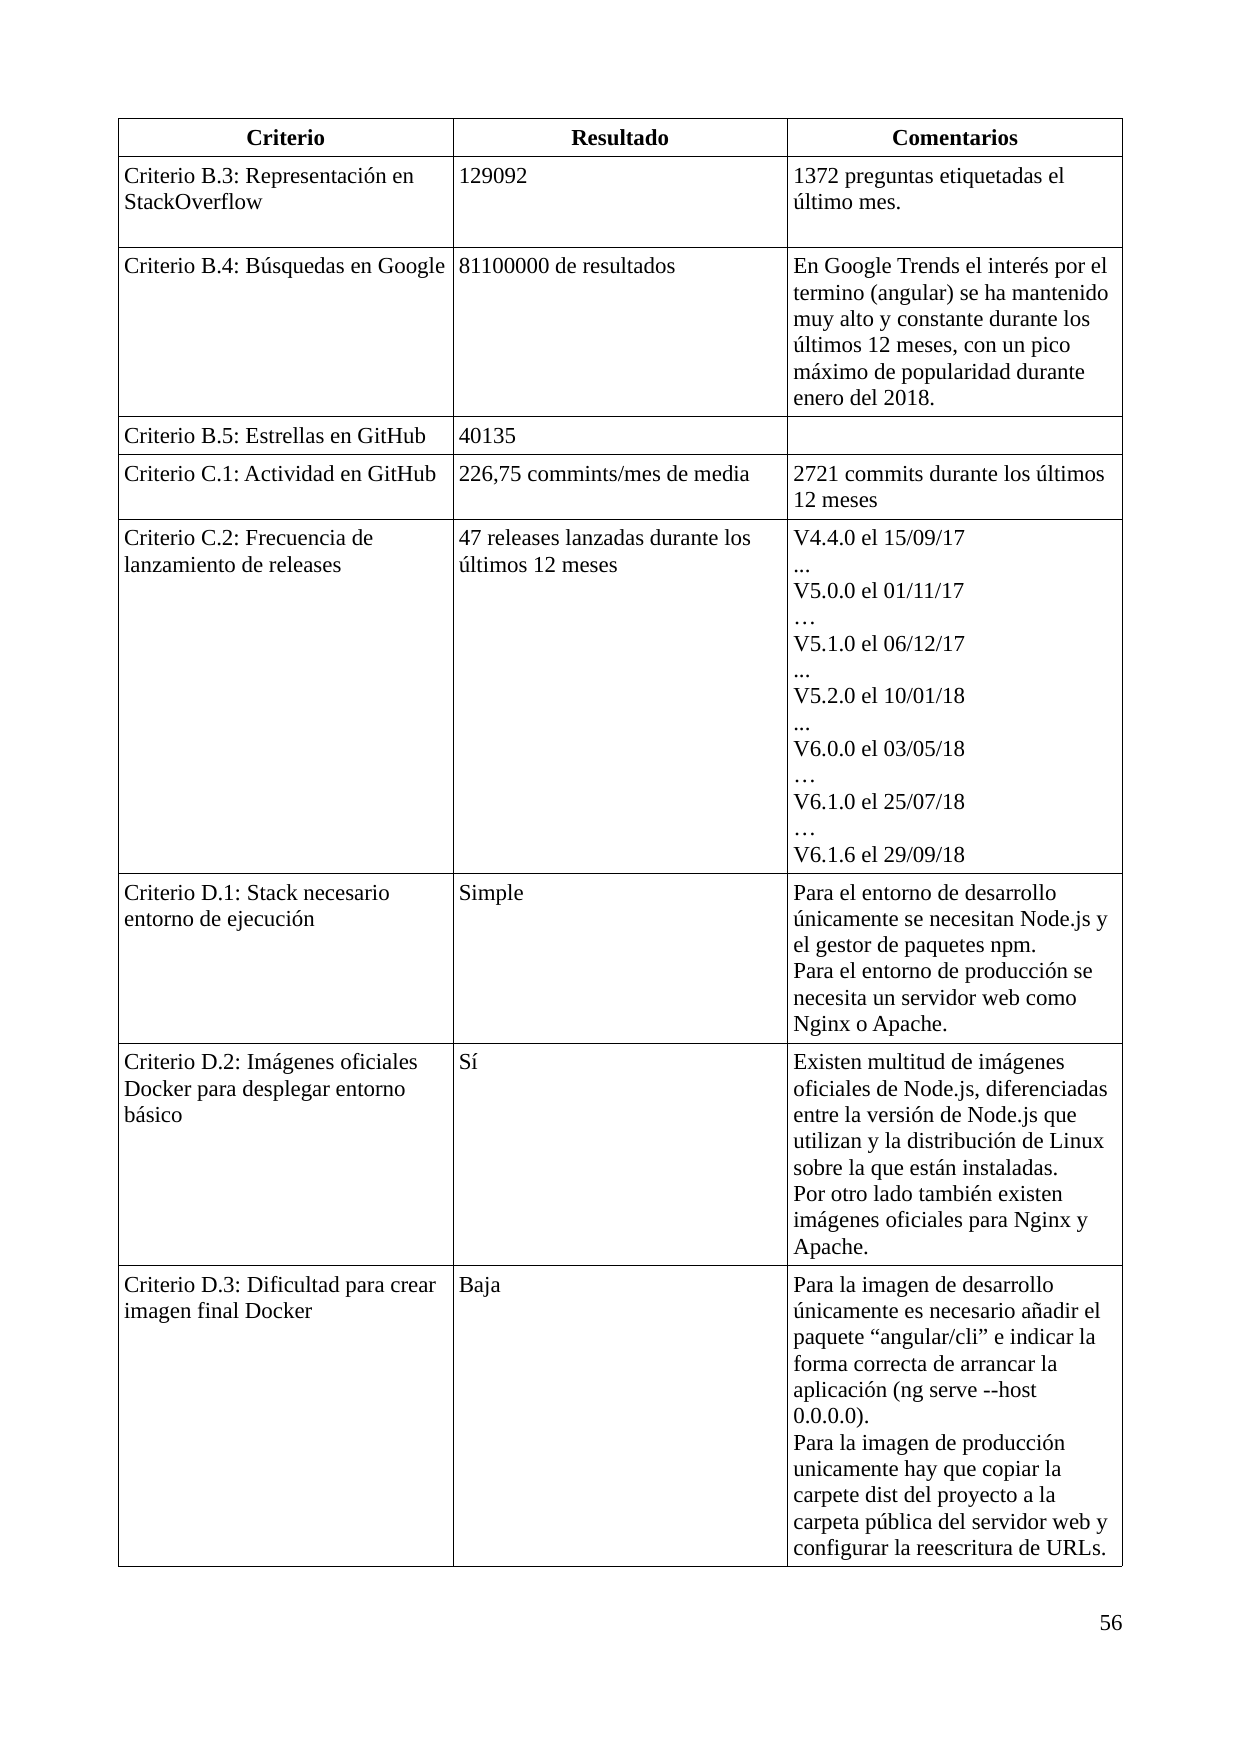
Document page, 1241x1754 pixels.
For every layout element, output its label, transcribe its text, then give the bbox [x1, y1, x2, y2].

table_cell Para la imagen de desarrollo únicamente es necesario añadir el paquete “angular/cli” e indicar la forma correcta de arrancar la aplicación (ng serve --host 0.0.0.0). Para la imagen de producción unicamente hay que copiar la carpete dist del proyecto a la carpeta pública del servidor web y configurar la reescritura de URLs. [788, 1266, 1122, 1566]
table_cell 129092 [454, 157, 787, 247]
table_cell 81100000 de resultados [454, 248, 787, 416]
table_cell Simple [454, 874, 787, 1042]
table_cell Criterio D.3: Dificultad para crear imagen final Docker [119, 1266, 453, 1566]
table_cell 226,75 commints/mes de media [454, 455, 787, 518]
table_cell 1372 preguntas etiquetadas el último mes. [788, 157, 1122, 247]
table_cell Criterio C.2: Frecuencia de lanzamiento de releases [119, 520, 453, 873]
table_cell Criterio B.4: Búsquedas en Google [119, 248, 453, 416]
table_cell V4.4.0 el 15/09/17 ... V5.0.0 el 01/11/17 … V5.1.0 el 06/12/17 ... V5.2.0 el 10/01/18 ... V6.0.0 el 03/05/18 … V6.1.0 el 25/07/18 … V6.1.6 el 29/09/18 [788, 520, 1122, 873]
table_cell Baja [454, 1266, 787, 1566]
table_header Criterio [119, 119, 453, 156]
table_cell Para el entorno de desarrollo únicamente se necesitan Node.js y el gestor de paquetes npm. Para el entorno de producción se necesita un servidor web como Nginx o Apache. [788, 874, 1122, 1042]
table_cell Existen multitud de imágenes oficiales de Node.js, diferenciadas entre la versión de Node.js que utilizan y la distribución de Linux sobre la que están instaladas. Por otro lado también existen imágenes oficiales para Nginx y Apache. [788, 1044, 1122, 1265]
table_cell 2721 commits durante los últimos 12 meses [788, 455, 1122, 518]
table_cell Criterio B.5: Estrellas en GitHub [119, 417, 453, 454]
table_cell 47 releases lanzadas durante los últimos 12 meses [454, 520, 787, 873]
table_cell Sí [454, 1044, 787, 1265]
table_cell 40135 [454, 417, 787, 454]
table_cell Criterio C.1: Actividad en GitHub [119, 455, 453, 518]
table_cell [788, 417, 1122, 454]
table_cell Criterio D.1: Stack necesario entorno de ejecución [119, 874, 453, 1042]
table_cell Criterio B.3: Representación en StackOverflow [119, 157, 453, 247]
table_cell Criterio D.2: Imágenes oficiales Docker para desplegar entorno básico [119, 1044, 453, 1265]
table_header Resultado [454, 119, 787, 156]
table_cell En Google Trends el interés por el termino (angular) se ha mantenido muy alto y constante durante los últimos 12 meses, con un pico máximo de popularidad durante enero del 2018. [788, 248, 1122, 416]
table_header Comentarios [788, 119, 1122, 156]
